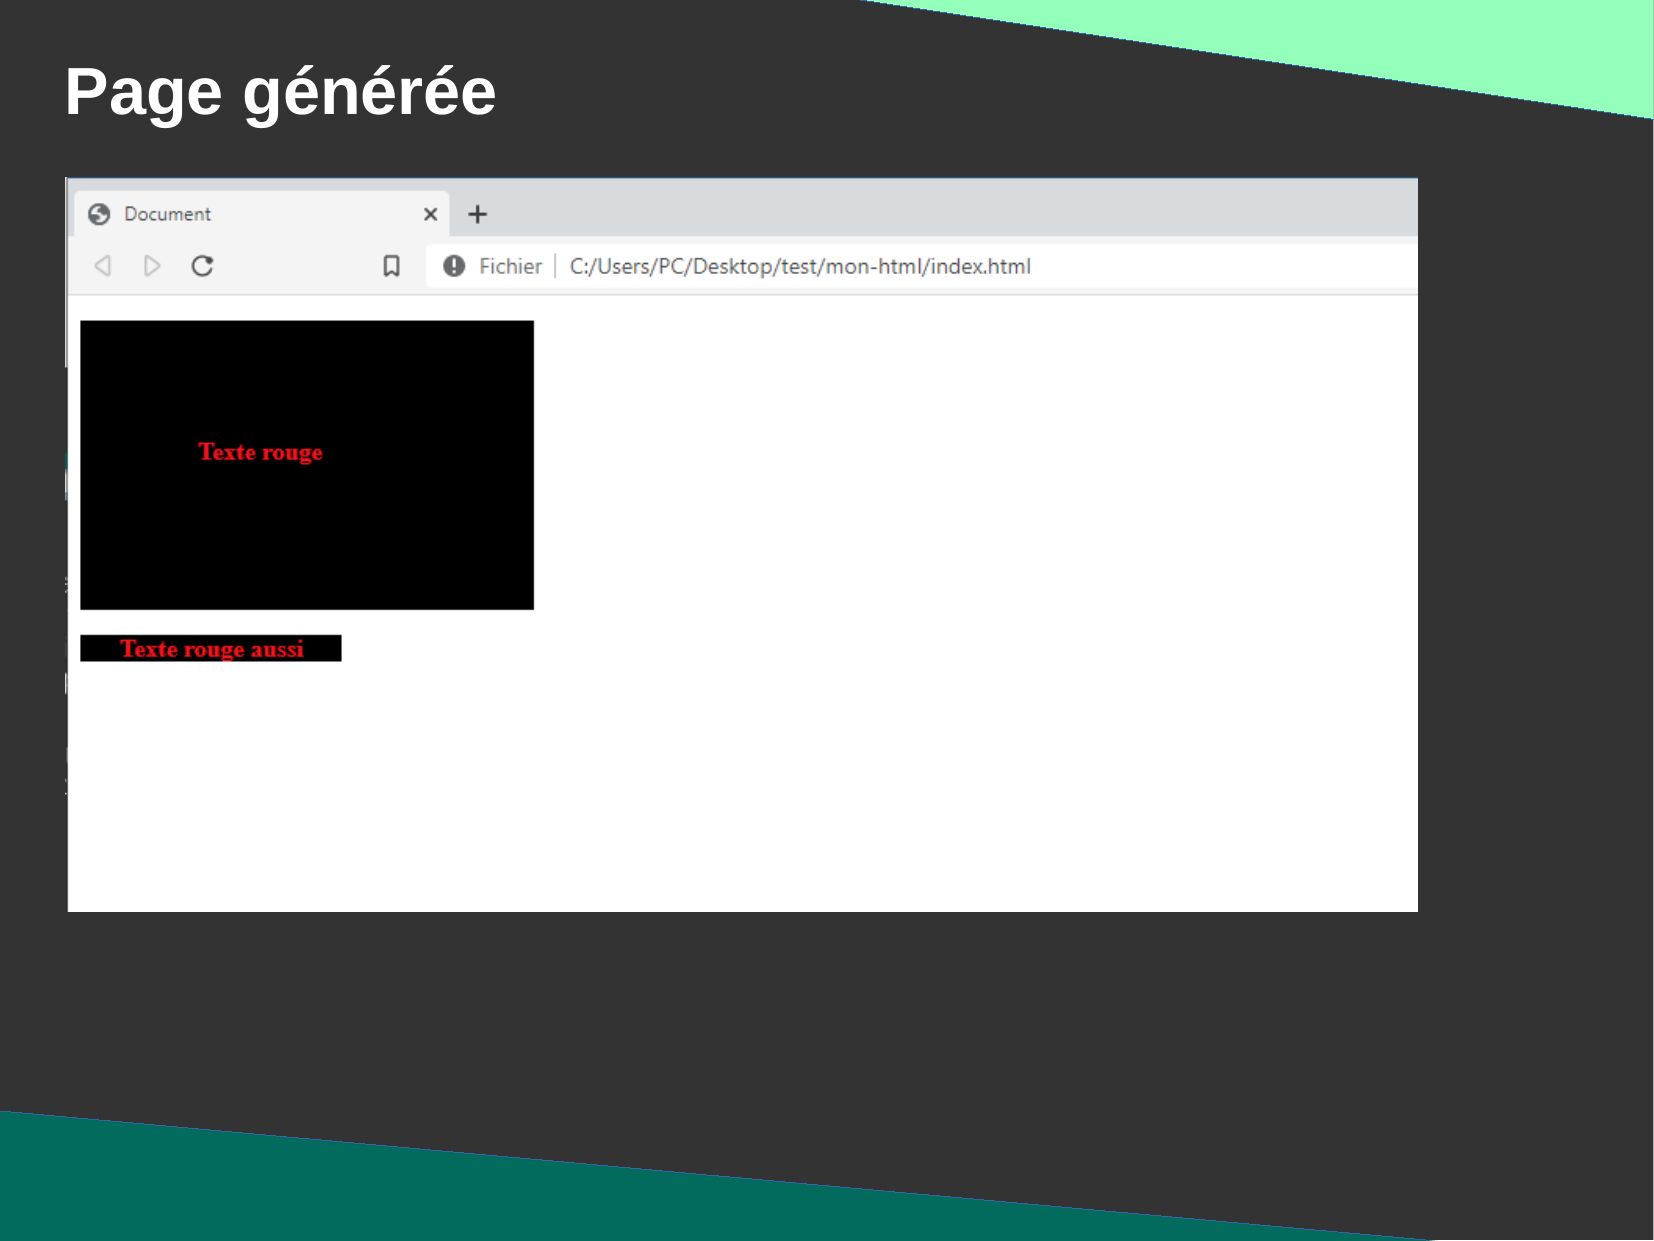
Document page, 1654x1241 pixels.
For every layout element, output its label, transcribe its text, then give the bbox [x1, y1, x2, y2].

text_box [860, 0, 1654, 120]
picture [65, 177, 1418, 912]
title Page générée [64, 54, 1553, 157]
